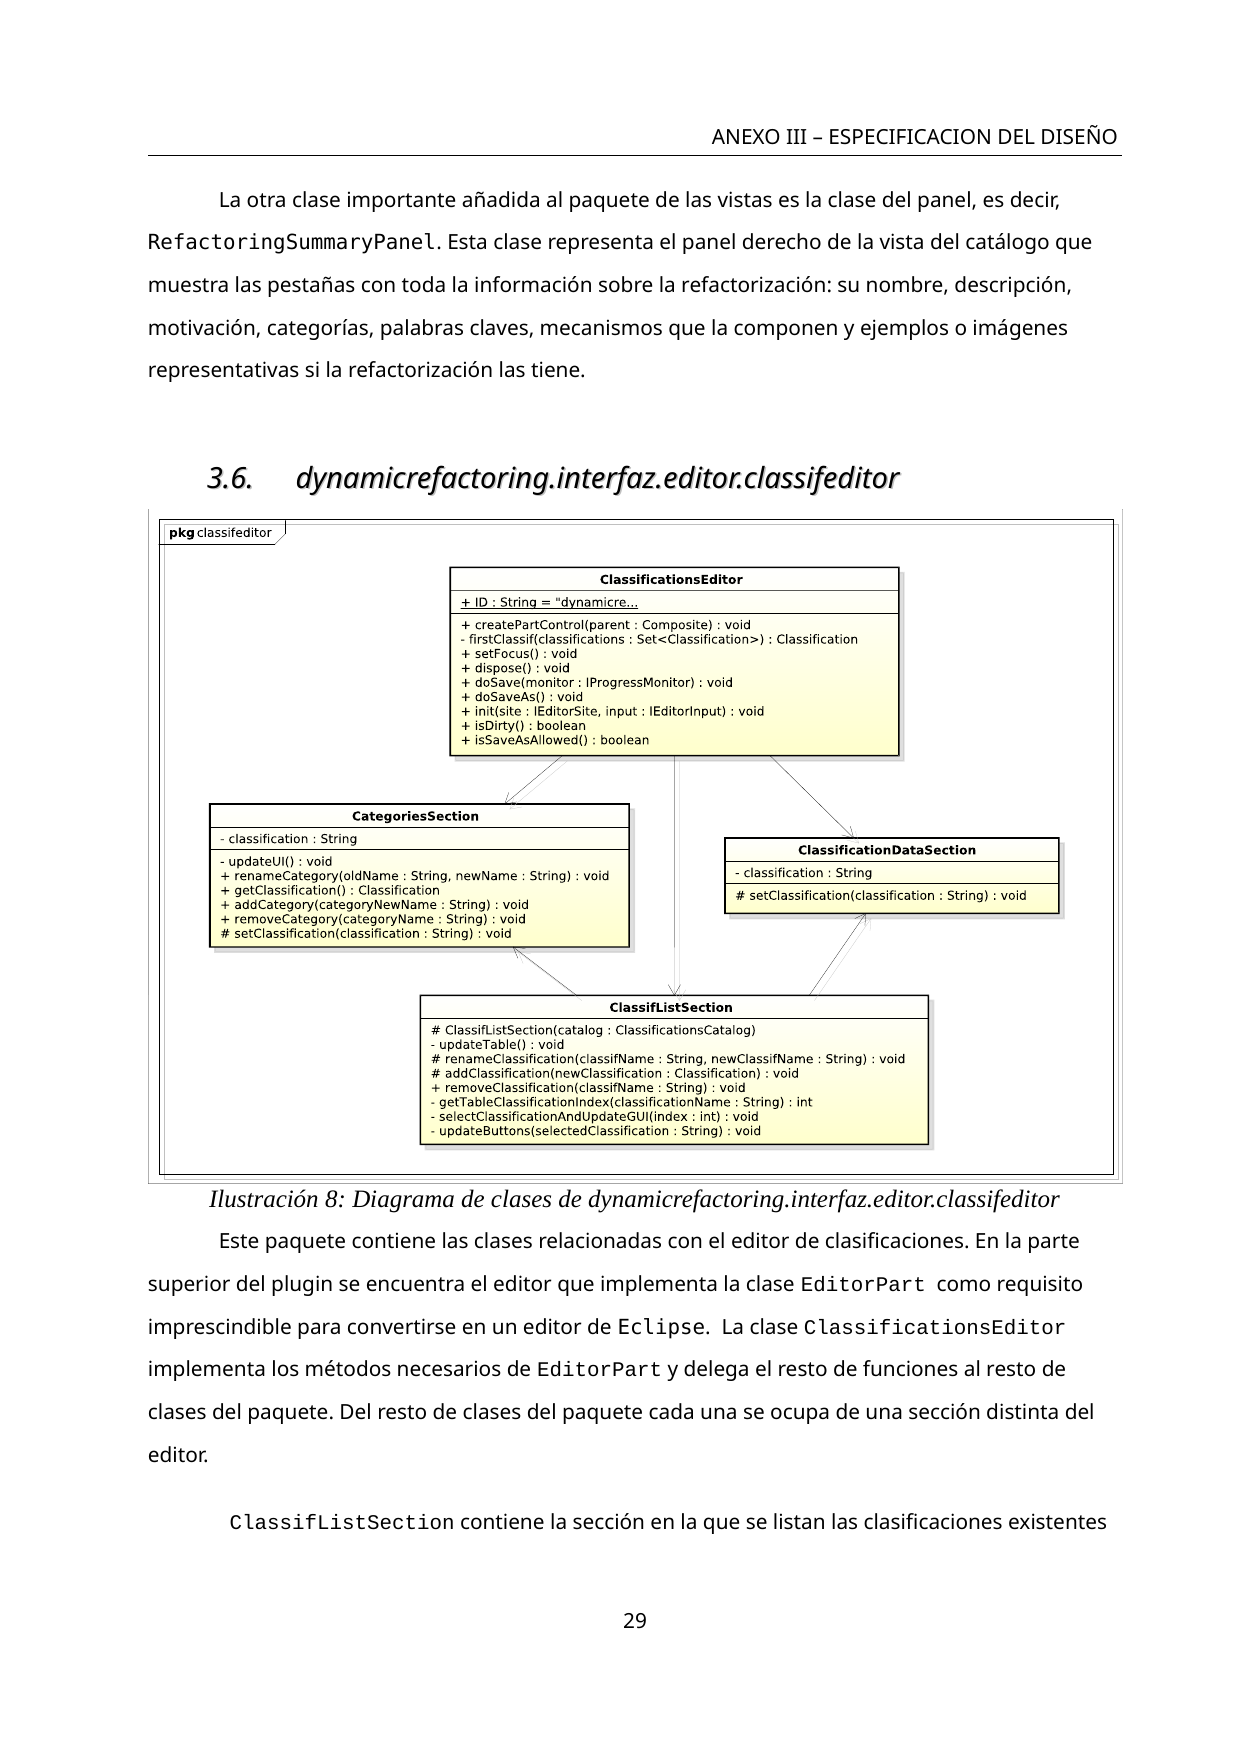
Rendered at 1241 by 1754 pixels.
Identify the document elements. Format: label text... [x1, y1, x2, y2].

subtitle dynamicrefactoring.interfaz.editor.classifeditor [207, 457, 1122, 497]
text Este paquete contiene las clases relacionadas con el editor de clasificaciones. En la parte superior del plugin se encuentra el editor que implementa la clase EditorPart como requisito imprescindible para convertirse en un editor de Eclipse. La clase ClassificationsEditor implementa los métodos necesarios de EditorPart y delega el resto de funciones al resto de clases del paquete. Del resto de clases del paquete cada una se ocupa de una sección distinta del editor. [148, 1212, 1122, 1468]
text Ilustración 8: Diagrama de clases de dynamicrefactoring.interfaz.editor.classifeditor [148, 1184, 1123, 1212]
text ClassifListSection contiene la sección en la que se listan las clasificaciones existentes [148, 1507, 1122, 1536]
text La otra clase importante añadida al paquete de las vistas es la clase del panel, es decir, RefactoringSummaryPanel. Esta clase representa el panel derecho de la vista del catálogo que muestra las pestañas con toda la información sobre la refactorización: su nombre, descripción, motivación, categorías, palabras claves, mecanismos que la componen y ejemplos o imágenes representativas si la refactorización las tiene. [148, 185, 1122, 384]
